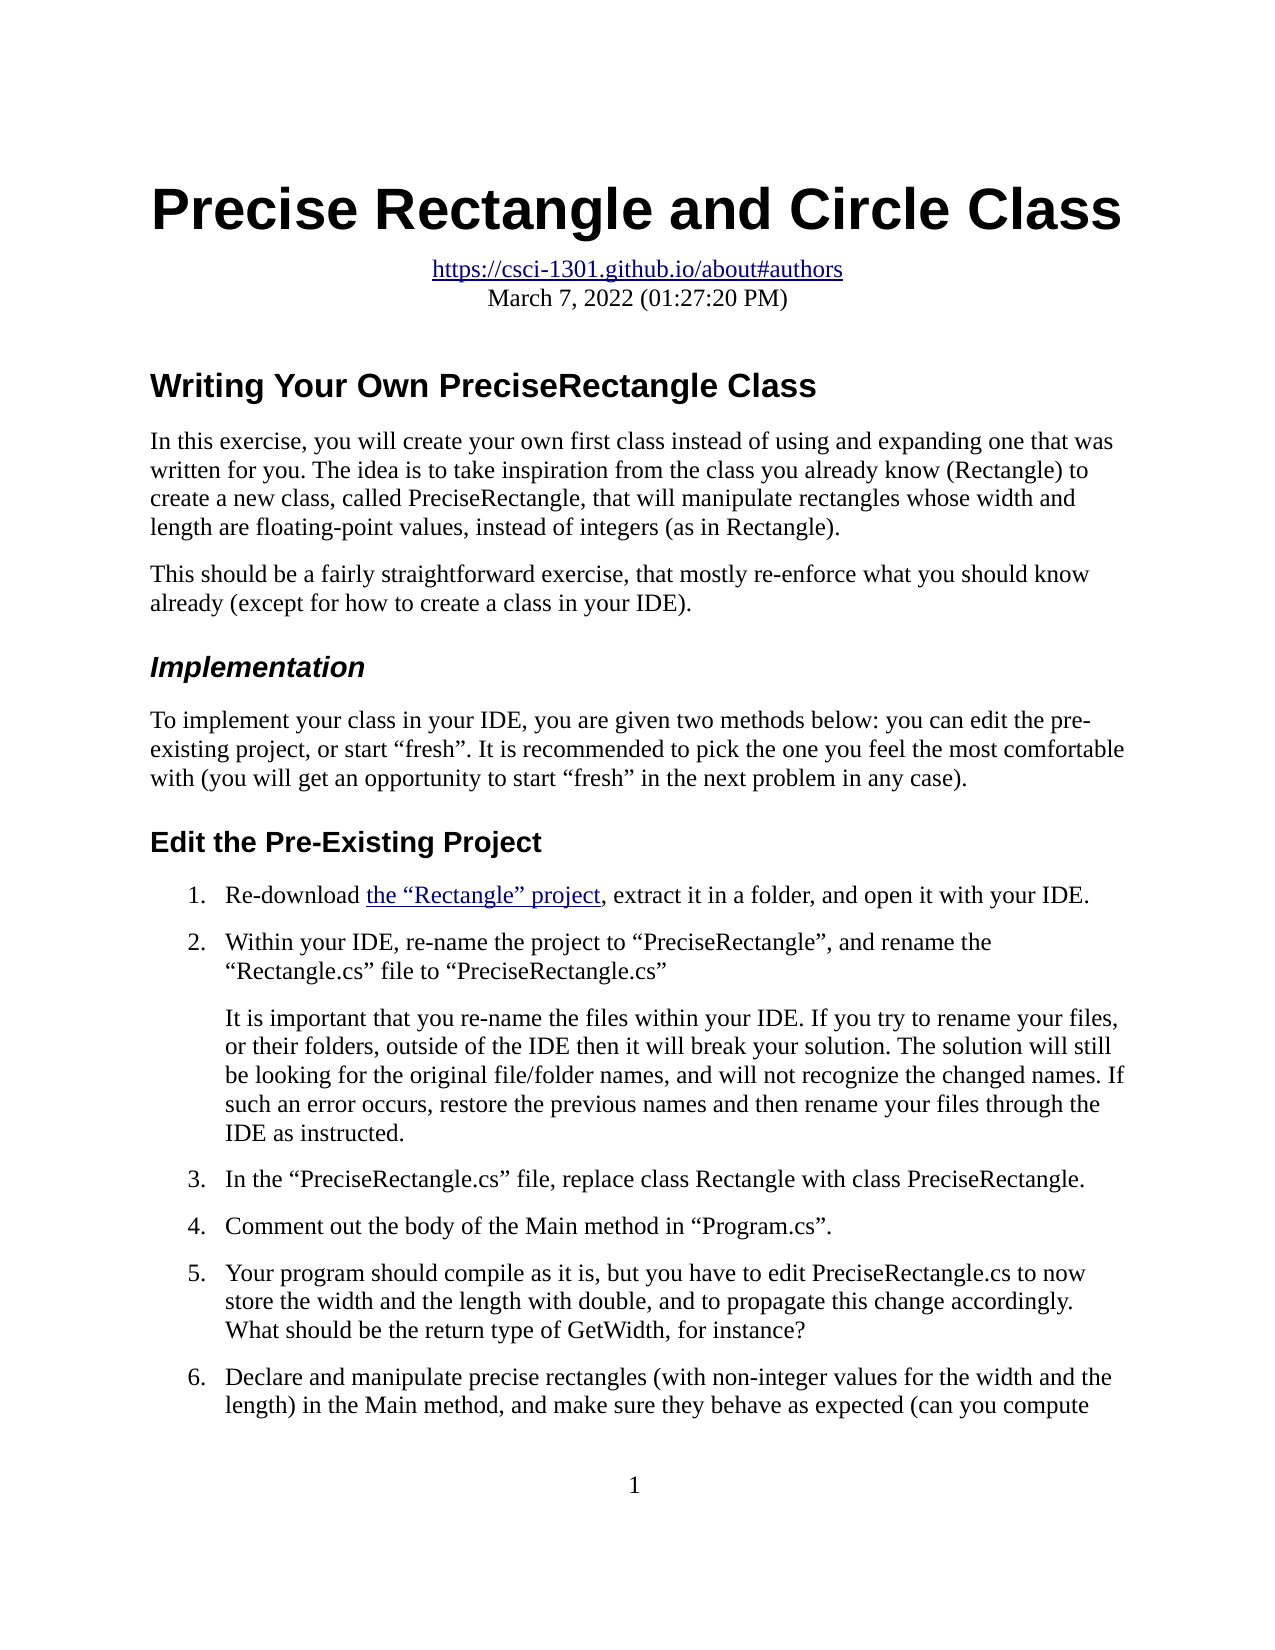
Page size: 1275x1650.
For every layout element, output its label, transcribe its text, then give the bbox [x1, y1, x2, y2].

subtitle Implementation [150, 650, 1125, 684]
list Re-download the “Rectangle” project, extract it in a folder, and open it with your IDE. [187, 881, 1125, 909]
subtitle Edit the Pre-Existing Project [150, 826, 1125, 859]
text March 7, 2022 (01:27:20 PM) [150, 283, 1125, 312]
list Within your IDE, re-name the project to “PreciseRectangle”, and rename the “Rectangle.cs” file to “PreciseRectangle.cs” [187, 927, 1125, 985]
text This should be a fairly straightforward exercise, that mostly re-enforce what you should know already (except for how to create a class in your IDE). [150, 559, 1125, 616]
list It is important that you re-name the files within your IDE. If you try to rename your files, or their folders, outside of the IDE then it will break your solution. The solution will still be looking for the original file/folder names, and will not recognize the changed names. If such an error occurs, restore the previous names and then rename your files through the IDE as instructed. [187, 1003, 1125, 1146]
subtitle Writing Your Own PreciseRectangle Class [150, 366, 1125, 404]
list In the “PreciseRectangle.cs” file, replace class Rectangle with class PreciseRectangle. [187, 1164, 1125, 1193]
text In this exercise, you will create your own first class instead of using and expanding one that was written for you. The idea is to take inspiration from the class you already know (Rectangle) to create a new class, called PreciseRectangle, that will manipulate rectangles whose width and length are floating-point values, instead of integers (as in Rectangle). [150, 426, 1125, 541]
title Precise Rectangle and Circle Class [150, 175, 1125, 242]
text To implement your class in your IDE, you are given two methods below: you can edit the pre-existing project, or start “fresh”. It is recommended to pick the one you feel the most comfortable with (you will get an opportunity to start “fresh” in the next problem in any case). [150, 705, 1125, 792]
list Comment out the body of the Main method in “Program.cs”. [187, 1211, 1125, 1240]
list Declare and manipulate precise rectangles (with non-integer values for the width and the length) in the Main method, and make sure they behave as expected (can you compute [187, 1362, 1125, 1419]
text https://csci-1301.github.io/about#authors [150, 254, 1125, 283]
list Your program should compile as it is, but you have to edit PreciseRectangle.cs to now store the width and the length with double, and to propagate this change accordingly. What should be the return type of GetWidth, for instance? [187, 1258, 1125, 1344]
